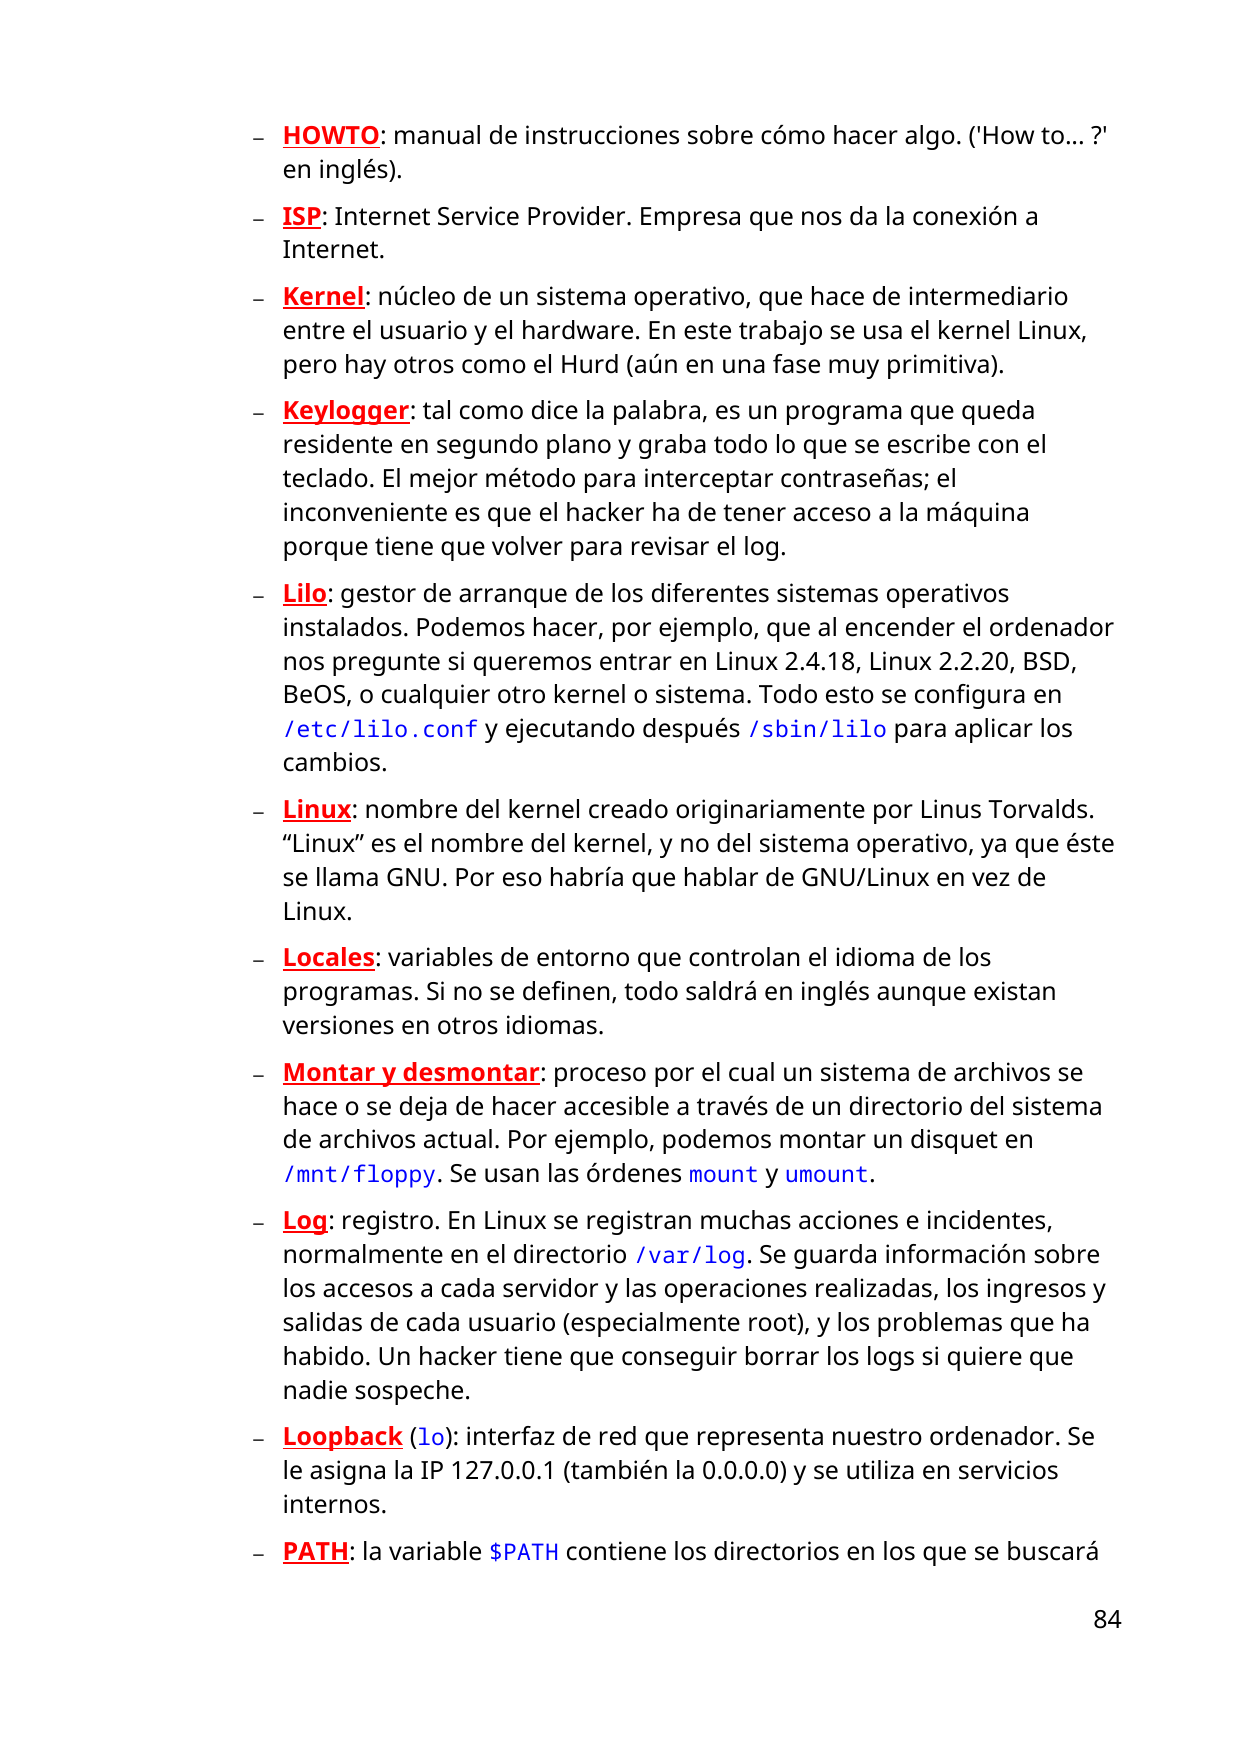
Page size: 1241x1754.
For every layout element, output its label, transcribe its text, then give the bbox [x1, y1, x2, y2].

list Log: registro. En Linux se registran muchas acciones e incidentes, normalmente en el directorio /var/log. Se guarda información sobre los accesos a cada servidor y las operaciones realizadas, los ingresos y salidas de cada usuario (especialmente root), y los problemas que ha habido. Un hacker tiene que conseguir borrar los logs si quiere que nadie sospeche. [253, 1203, 1122, 1407]
list ISP: Internet Service Provider. Empresa que nos da la conexión a Internet. [253, 198, 1122, 266]
list Lilo: gestor de arranque de los diferentes sistemas operativos instalados. Podemos hacer, por ejemplo, que al encender el ordenador nos pregunte si queremos entrar en Linux 2.4.18, Linux 2.2.20, BSD, BeOS, o cualquier otro kernel o sistema. Todo esto se configura en /etc/lilo.conf y ejecutando después /sbin/lilo para aplicar los cambios. [253, 576, 1122, 779]
list Montar y desmontar: proceso por el cual un sistema de archivos se hace o se deja de hacer accesible a través de un directorio del sistema de archivos actual. Por ejemplo, podemos montar un disquet en /mnt/floppy. Se usan las órdenes mount y umount. [253, 1054, 1122, 1190]
list HOWTO: manual de instrucciones sobre cómo hacer algo. ('How to... ?' en inglés). [253, 118, 1122, 186]
list Locales: variables de entorno que controlan el idioma de los programas. Si no se definen, todo saldrá en inglés aunque existan versiones en otros idiomas. [253, 940, 1122, 1042]
list Loopback (lo): interfaz de red que representa nuestro ordenador. Se le asigna la IP 127.0.0.1 (también la 0.0.0.0) y se utiliza en servicios internos. [253, 1419, 1122, 1521]
list Keylogger: tal como dice la palabra, es un programa que queda residente en segundo plano y graba todo lo que se escribe con el teclado. El mejor método para interceptar contraseñas; el inconveniente es que el hacker ha de tener acceso a la máquina porque tiene que volver para revisar el log. [253, 393, 1122, 563]
list Linux: nombre del kernel creado originariamente por Linus Torvalds. “Linux” es el nombre del kernel, y no del sistema operativo, ya que éste se llama GNU. Por eso habría que hablar de GNU/Linux en vez de Linux. [253, 792, 1122, 928]
list Kernel: núcleo de un sistema operativo, que hace de intermediario entre el usuario y el hardware. En este trabajo se usa el kernel Linux, pero hay otros como el Hurd (aún en una fase muy primitiva). [253, 279, 1122, 381]
list PATH: la variable $PATH contiene los directorios en los que se buscará [253, 1533, 1122, 1567]
